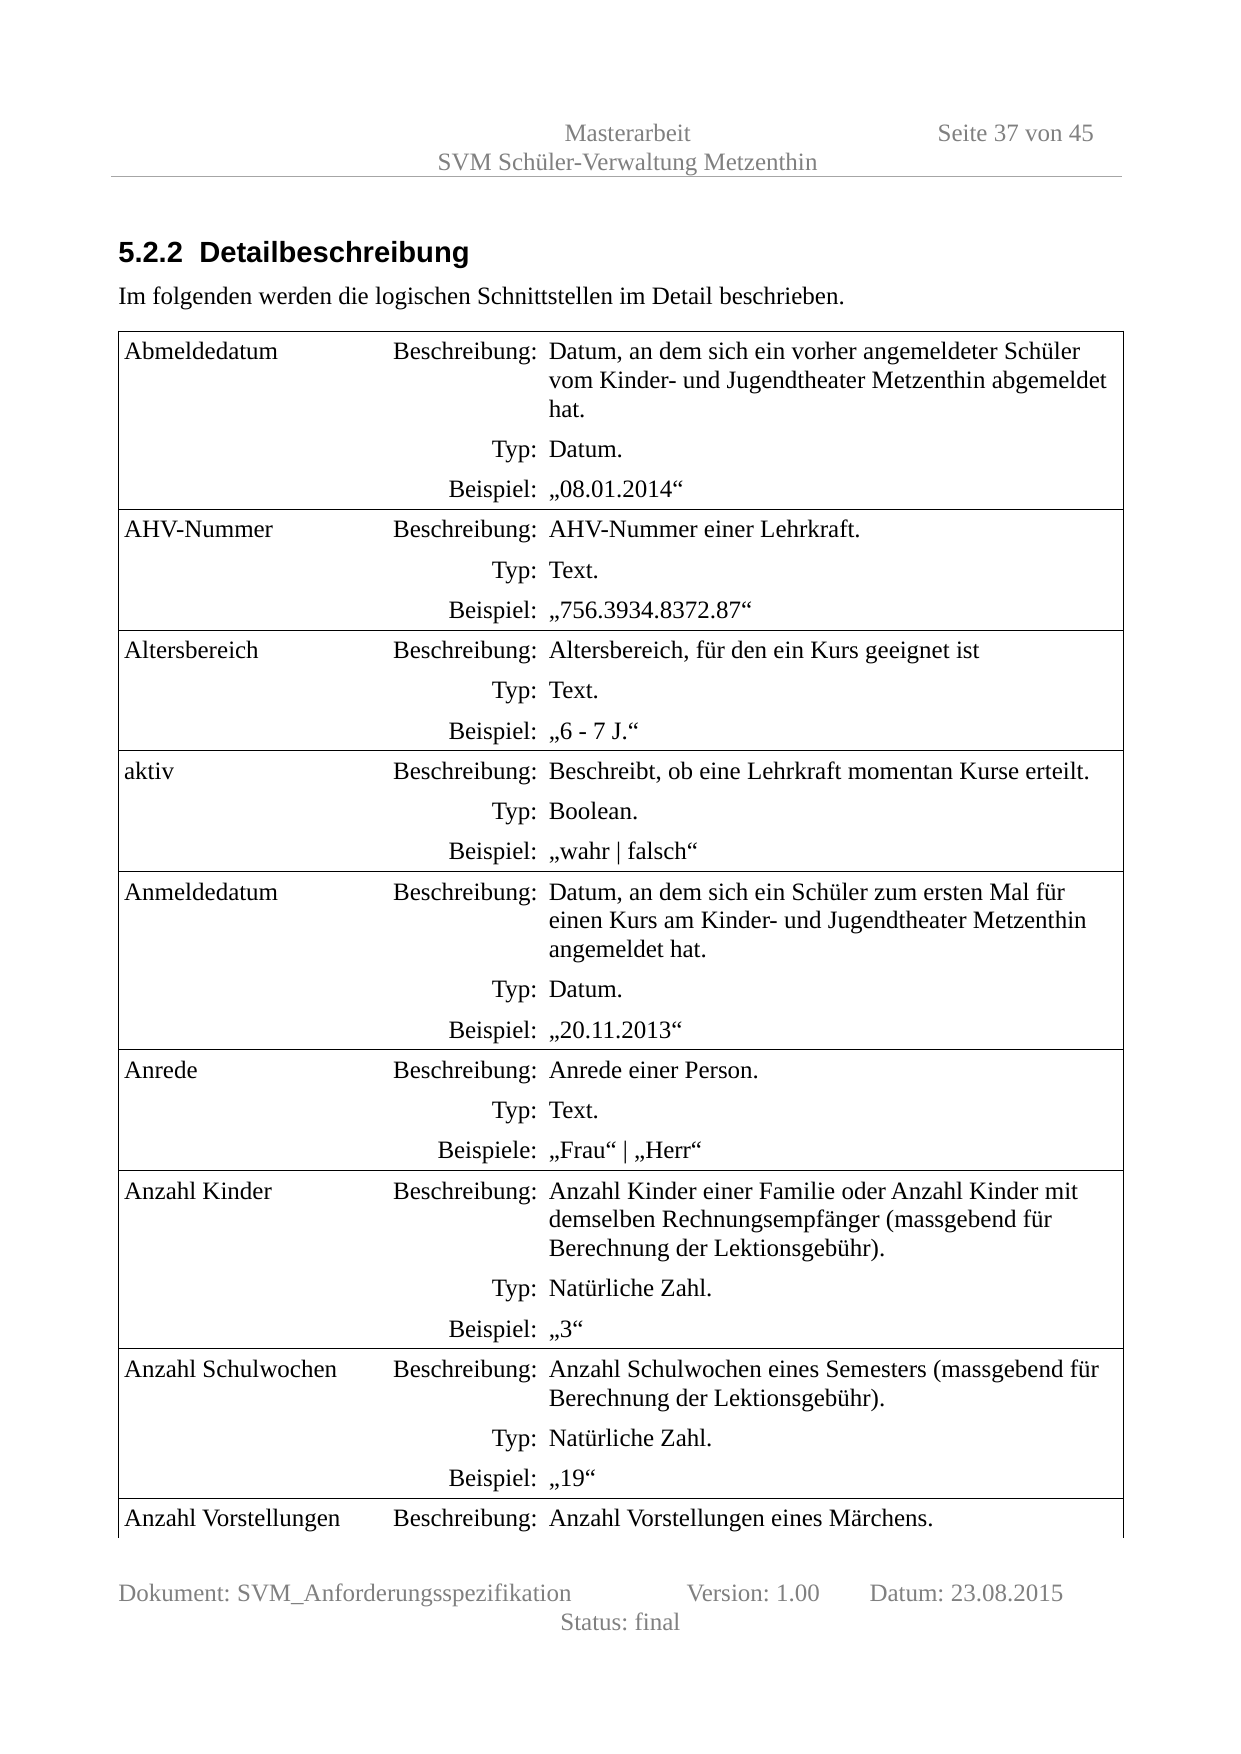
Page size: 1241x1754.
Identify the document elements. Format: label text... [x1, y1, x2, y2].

table_cell Beschreibung: [384, 1050, 543, 1089]
table_cell [119, 428, 384, 468]
table_cell Beispiel: [384, 1458, 543, 1498]
table_cell Datum. [543, 969, 1123, 1009]
table_cell Beschreibt, ob eine Lehrkraft momentan Kurse erteilt. [543, 751, 1123, 791]
table_cell Anzahl Kinder [119, 1171, 384, 1268]
table_header Beschreibung: [384, 332, 543, 428]
table_cell „756.3934.8372.87“ [543, 589, 1123, 629]
table_cell Beispiel: [384, 831, 543, 871]
table_cell Natürliche Zahl. [543, 1268, 1123, 1308]
table_cell Beschreibung: [384, 751, 543, 791]
table_cell Beispiel: [384, 710, 543, 750]
table_cell Beispiel: [384, 1308, 543, 1348]
table_cell [119, 1268, 384, 1308]
table_cell Altersbereich [119, 631, 384, 670]
table_cell Altersbereich, für den ein Kurs geeignet ist [543, 631, 1123, 670]
table_cell [119, 1009, 384, 1049]
table_cell „wahr | falsch“ [543, 831, 1123, 871]
table_cell Typ: [384, 1090, 543, 1130]
table_cell Typ: [384, 969, 543, 1009]
table_cell aktiv [119, 751, 384, 791]
table_cell Typ: [384, 1268, 543, 1308]
table_cell AHV-Nummer [119, 510, 384, 549]
table_cell „08.01.2014“ [543, 469, 1123, 509]
table_cell [119, 1458, 384, 1498]
table_cell Beschreibung: [384, 1349, 543, 1417]
table_cell [119, 710, 384, 750]
table_cell Beschreibung: [384, 1499, 543, 1538]
table_cell Beispiel: [384, 469, 543, 509]
table_cell „Frau“ | „Herr“ [543, 1130, 1123, 1170]
table_cell Beschreibung: [384, 1171, 543, 1268]
table_cell Text. [543, 549, 1123, 589]
table_cell [119, 1417, 384, 1457]
table_cell Boolean. [543, 791, 1123, 831]
table_cell Anrede [119, 1050, 384, 1089]
table_cell Datum. [543, 428, 1123, 468]
table_cell Datum, an dem sich ein Schüler zum ersten Mal für einen Kurs am Kinder- und Jugendtheater Metzenthin angemeldet hat. [543, 872, 1123, 969]
table_cell Beispiele: [384, 1130, 543, 1170]
table_cell Anzahl Kinder einer Familie oder Anzahl Kinder mit demselben Rechnungsempfänger (massgebend für Berechnung der Lektionsgebühr). [543, 1171, 1123, 1268]
subtitle Detailbeschreibung [118, 235, 1122, 269]
table_cell [119, 791, 384, 831]
table_cell Typ: [384, 791, 543, 831]
table_cell Text. [543, 1090, 1123, 1130]
table_cell Typ: [384, 1417, 543, 1457]
table_cell [119, 1130, 384, 1170]
table_cell „20.11.2013“ [543, 1009, 1123, 1049]
table_header Abmeldedatum [119, 332, 384, 428]
table_cell AHV-Nummer einer Lehrkraft. [543, 510, 1123, 549]
table_cell Typ: [384, 670, 543, 710]
table_cell Anmeldedatum [119, 872, 384, 969]
table_cell [119, 670, 384, 710]
table_cell [119, 1308, 384, 1348]
table_cell Beschreibung: [384, 631, 543, 670]
table_cell [119, 549, 384, 589]
table_cell Anzahl Schulwochen [119, 1349, 384, 1417]
table_cell [119, 589, 384, 629]
table_cell Beispiel: [384, 1009, 543, 1049]
table_cell Typ: [384, 428, 543, 468]
table_cell [119, 469, 384, 509]
table_cell „19“ [543, 1458, 1123, 1498]
table_cell Beispiel: [384, 589, 543, 629]
table_cell Natürliche Zahl. [543, 1417, 1123, 1457]
table_cell [119, 969, 384, 1009]
table_cell Beschreibung: [384, 872, 543, 969]
table_cell „6 - 7 J.“ [543, 710, 1123, 750]
table_header Datum, an dem sich ein vorher angemeldeter Schüler vom Kinder- und Jugendtheater Metzenthin abgemeldet hat. [543, 332, 1123, 428]
table_cell „3“ [543, 1308, 1123, 1348]
table_cell Anrede einer Person. [543, 1050, 1123, 1089]
table_cell Anzahl Vorstellungen eines Märchens. [543, 1499, 1123, 1538]
table_cell [119, 831, 384, 871]
table_cell Text. [543, 670, 1123, 710]
table_cell Beschreibung: [384, 510, 543, 549]
table_cell Typ: [384, 549, 543, 589]
table_cell Anzahl Schulwochen eines Semesters (massgebend für Berechnung der Lektionsgebühr). [543, 1349, 1123, 1417]
table_cell [119, 1090, 384, 1130]
table_cell Anzahl Vorstellungen [119, 1499, 384, 1538]
text Im folgenden werden die logischen Schnittstellen im Detail beschrieben. [118, 281, 1122, 310]
